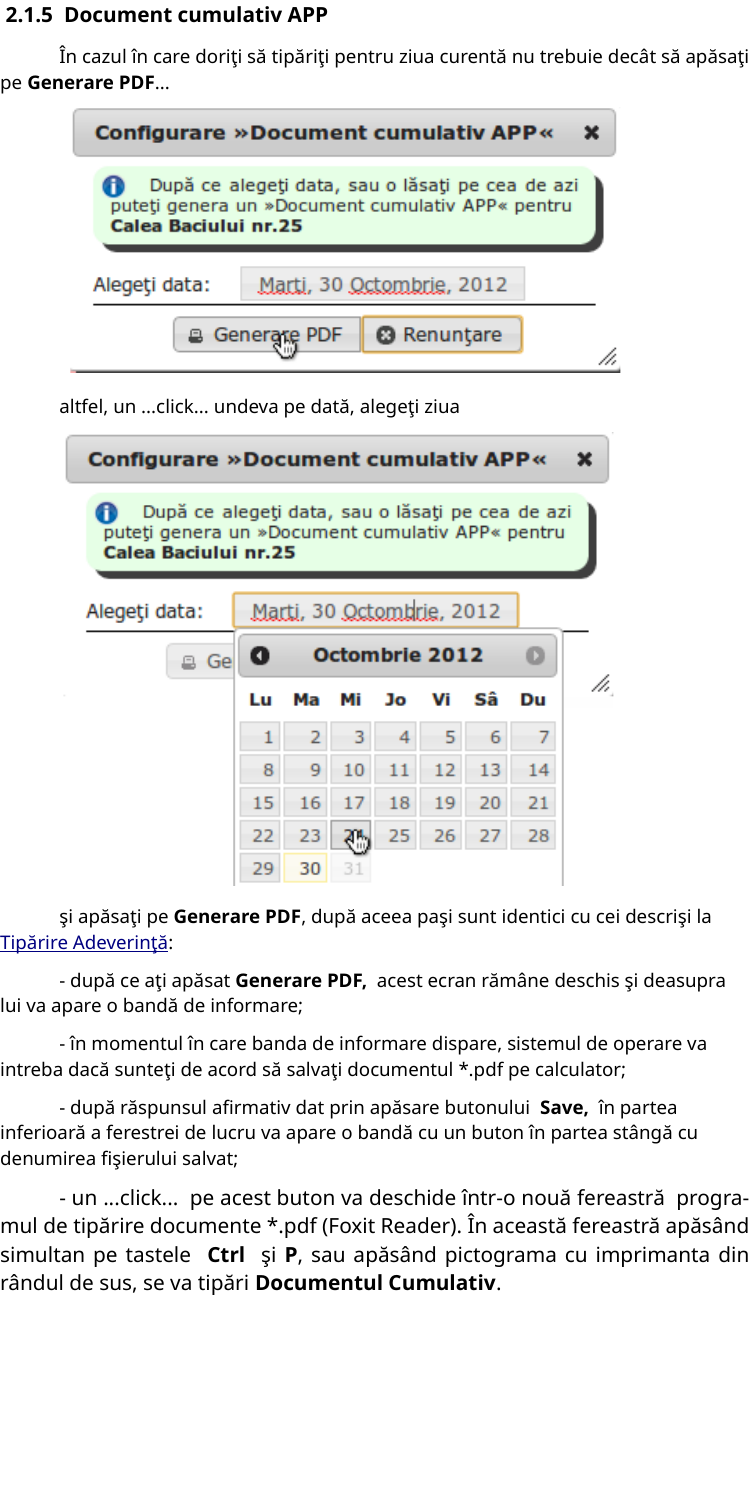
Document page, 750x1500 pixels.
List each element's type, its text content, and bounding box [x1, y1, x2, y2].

text - după ce aţi apăsat Generare PDF, acest ecran rămâne deschis şi deasupra lui va apare o bandă de informare; [0, 967, 750, 1018]
text altfel, un ...click... undeva pe dată, alegeţi ziua [0, 392, 750, 420]
text În cazul în care doriţi să tipăriţi pentru ziua curentă nu trebuie decât să apăsaţi pe Generare PDF... [0, 41, 750, 95]
text şi apăsaţi pe Generare PDF, după aceea paşi sunt identici cu cei descrişi la Tipărire Adeverinţă: [0, 903, 750, 954]
text - un ...click... pe acest buton va deschide într-o nouă fereastră progra-mul de tipărire documente *.pdf (Foxit Reader). În această fereastră apăsând simultan pe tastele Ctrl şi P, sau apăsând pictograma cu imprimanta din rândul de sus, se va tipări Documentul Cumulativ. [0, 1183, 750, 1297]
text - în momentul în care banda de informare dispare, sistemul de operare va intreba dacă sunteţi de acord să salvaţi documentul *.pdf pe calculator; [0, 1031, 750, 1082]
picture [63, 432, 614, 886]
text - după răspunsul afirmativ dat prin apăsare butonului Save, în partea inferioară a ferestrei de lucru va apare o bandă cu un buton în partea stângă cu denumirea fişierului salvat; [0, 1094, 750, 1171]
subtitle Document cumulativ APP [0, 0, 750, 28]
picture [70, 107, 621, 373]
